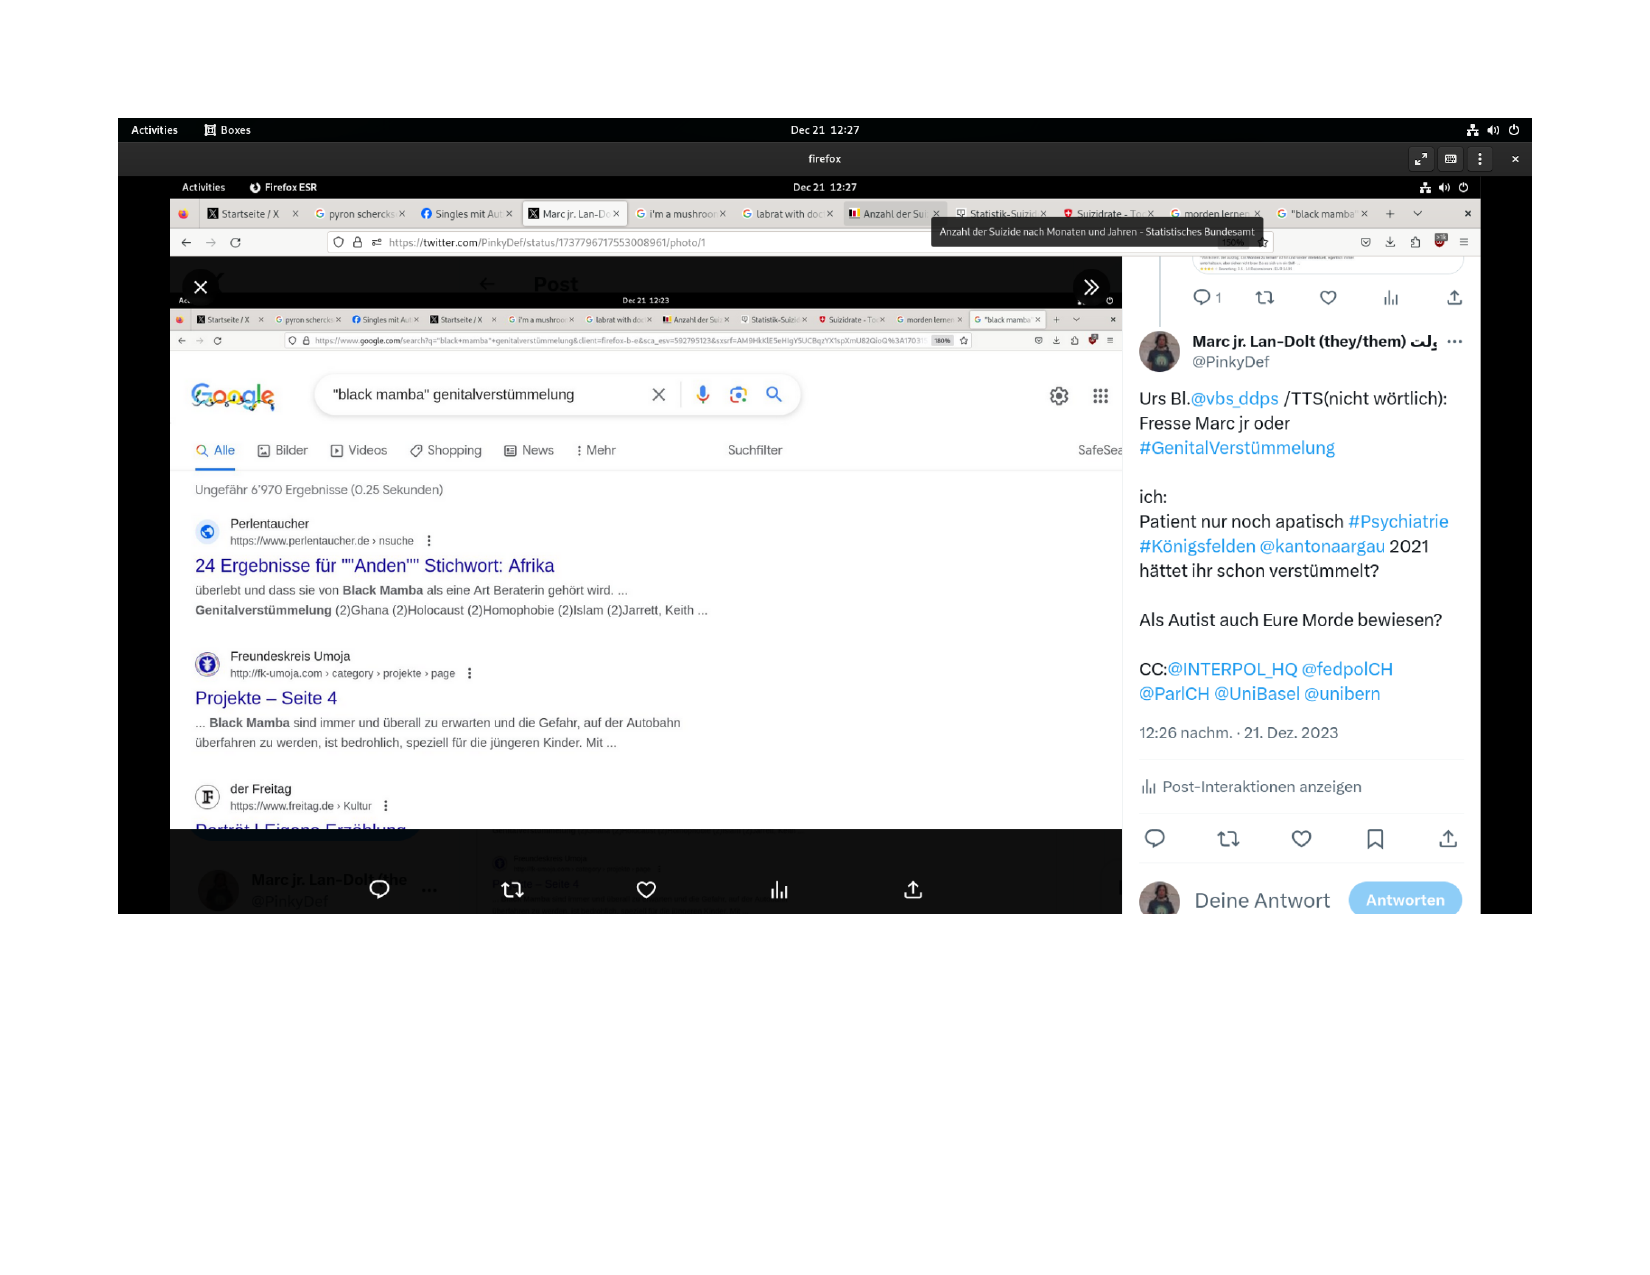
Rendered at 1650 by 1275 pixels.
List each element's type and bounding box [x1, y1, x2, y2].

picture [118, 118, 1532, 914]
